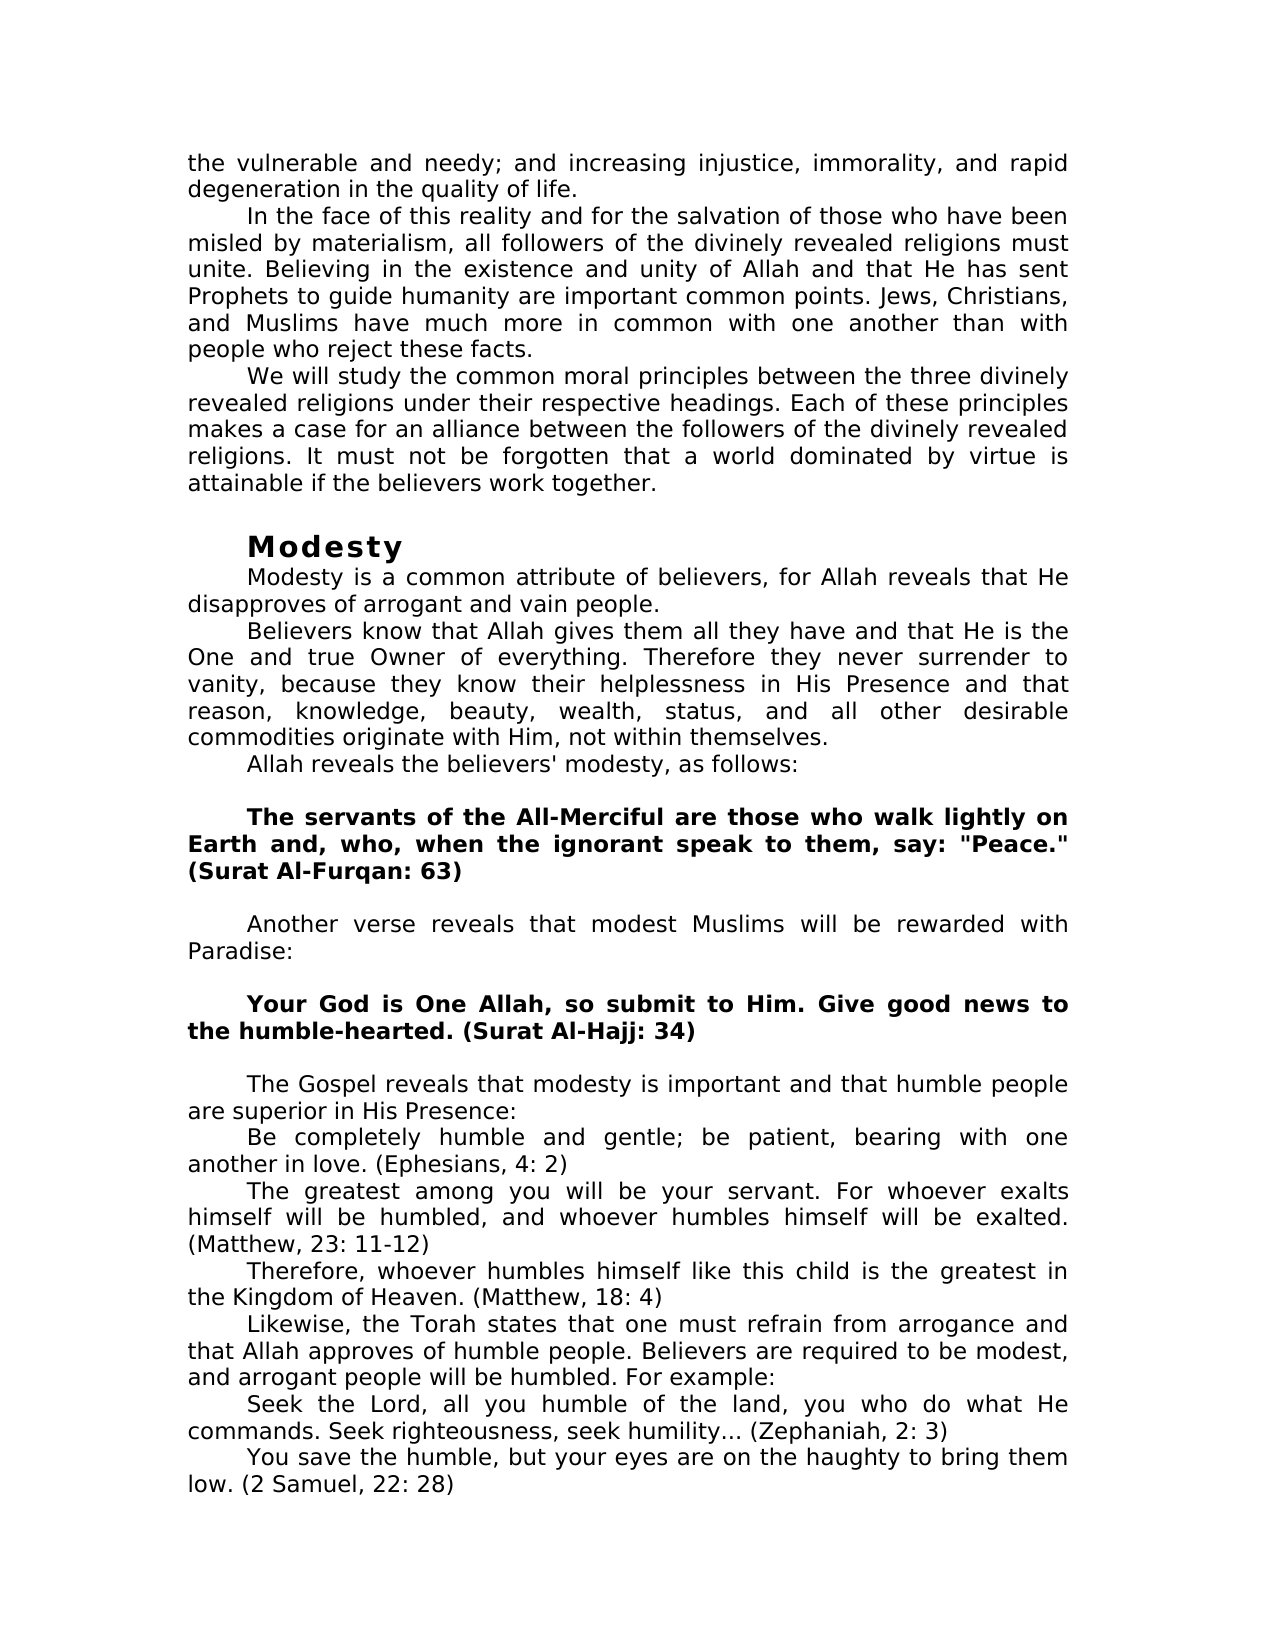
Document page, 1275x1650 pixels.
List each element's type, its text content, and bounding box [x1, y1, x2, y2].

text The Gospel reveals that modesty is important and that humble people are superior in His Presence: [187, 1071, 1070, 1124]
text The greatest among you will be your servant. For whoever exalts himself will be humbled, and whoever humbles himself will be exalted. (Matthew, 23: 11-12) [187, 1178, 1070, 1258]
text Therefore, whoever humbles himself like this child is the greatest in the Kingdom of Heaven. (Matthew, 18: 4) [187, 1258, 1070, 1311]
text We will study the common moral principles between the three divinely revealed religions under their respective headings. Each of these principles makes a case for an alliance between the followers of the divinely revealed religions. It must not be forgotten that a world dominated by virtue is attainable if the believers work together. [187, 363, 1070, 497]
text Likewise, the Torah states that one must refrain from arrogance and that Allah approves of humble people. Believers are required to be modest, and arrogant people will be humbled. For example: [187, 1311, 1070, 1391]
text Modesty is a common attribute of believers, for Allah reveals that He disapproves of arrogant and vain people. [187, 564, 1070, 618]
text the vulnerable and needy; and increasing injustice, immorality, and rapid degeneration in the quality of life. [187, 150, 1070, 203]
text Another verse reveals that modest Muslims will be rewarded with Paradise: [187, 911, 1070, 964]
text Believers know that Allah gives them all they have and that He is the One and true Owner of everything. Therefore they never surrender to vanity, because they know their helplessness in His Presence and that reason, knowledge, beauty, wealth, status, and all other desirable commodities originate with Him, not within themselves. [187, 618, 1070, 751]
text Allah reveals the believers' modesty, as follows: [187, 751, 1070, 778]
text The servants of the All-Merciful are those who walk lightly on Earth and, who, when the ignorant speak to them, say: "Peace." (Surat Al-Furqan: 63) [187, 804, 1070, 884]
text Seek the Lord, all you humble of the land, you who do what He commands. Seek righteousness, seek humility... (Zephaniah, 2: 3) [187, 1391, 1070, 1444]
text You save the humble, but your eyes are on the haughty to bring them low. (2 Samuel, 22: 28) [187, 1444, 1070, 1498]
text Modesty [187, 531, 1070, 564]
text Your God is One Allah, so submit to Him. Give good news to the humble-hearted. (Surat Al-Hajj: 34) [187, 991, 1070, 1044]
text In the face of this reality and for the salvation of those who have been misled by materialism, all followers of the divinely revealed religions must unite. Believing in the existence and unity of Allah and that He has sent Prophets to guide humanity are important common points. Jews, Christians, and Muslims have much more in common with one another than with people who reject these facts. [187, 203, 1070, 363]
text Be completely humble and gentle; be patient, bearing with one another in love. (Ephesians, 4: 2) [187, 1124, 1070, 1178]
